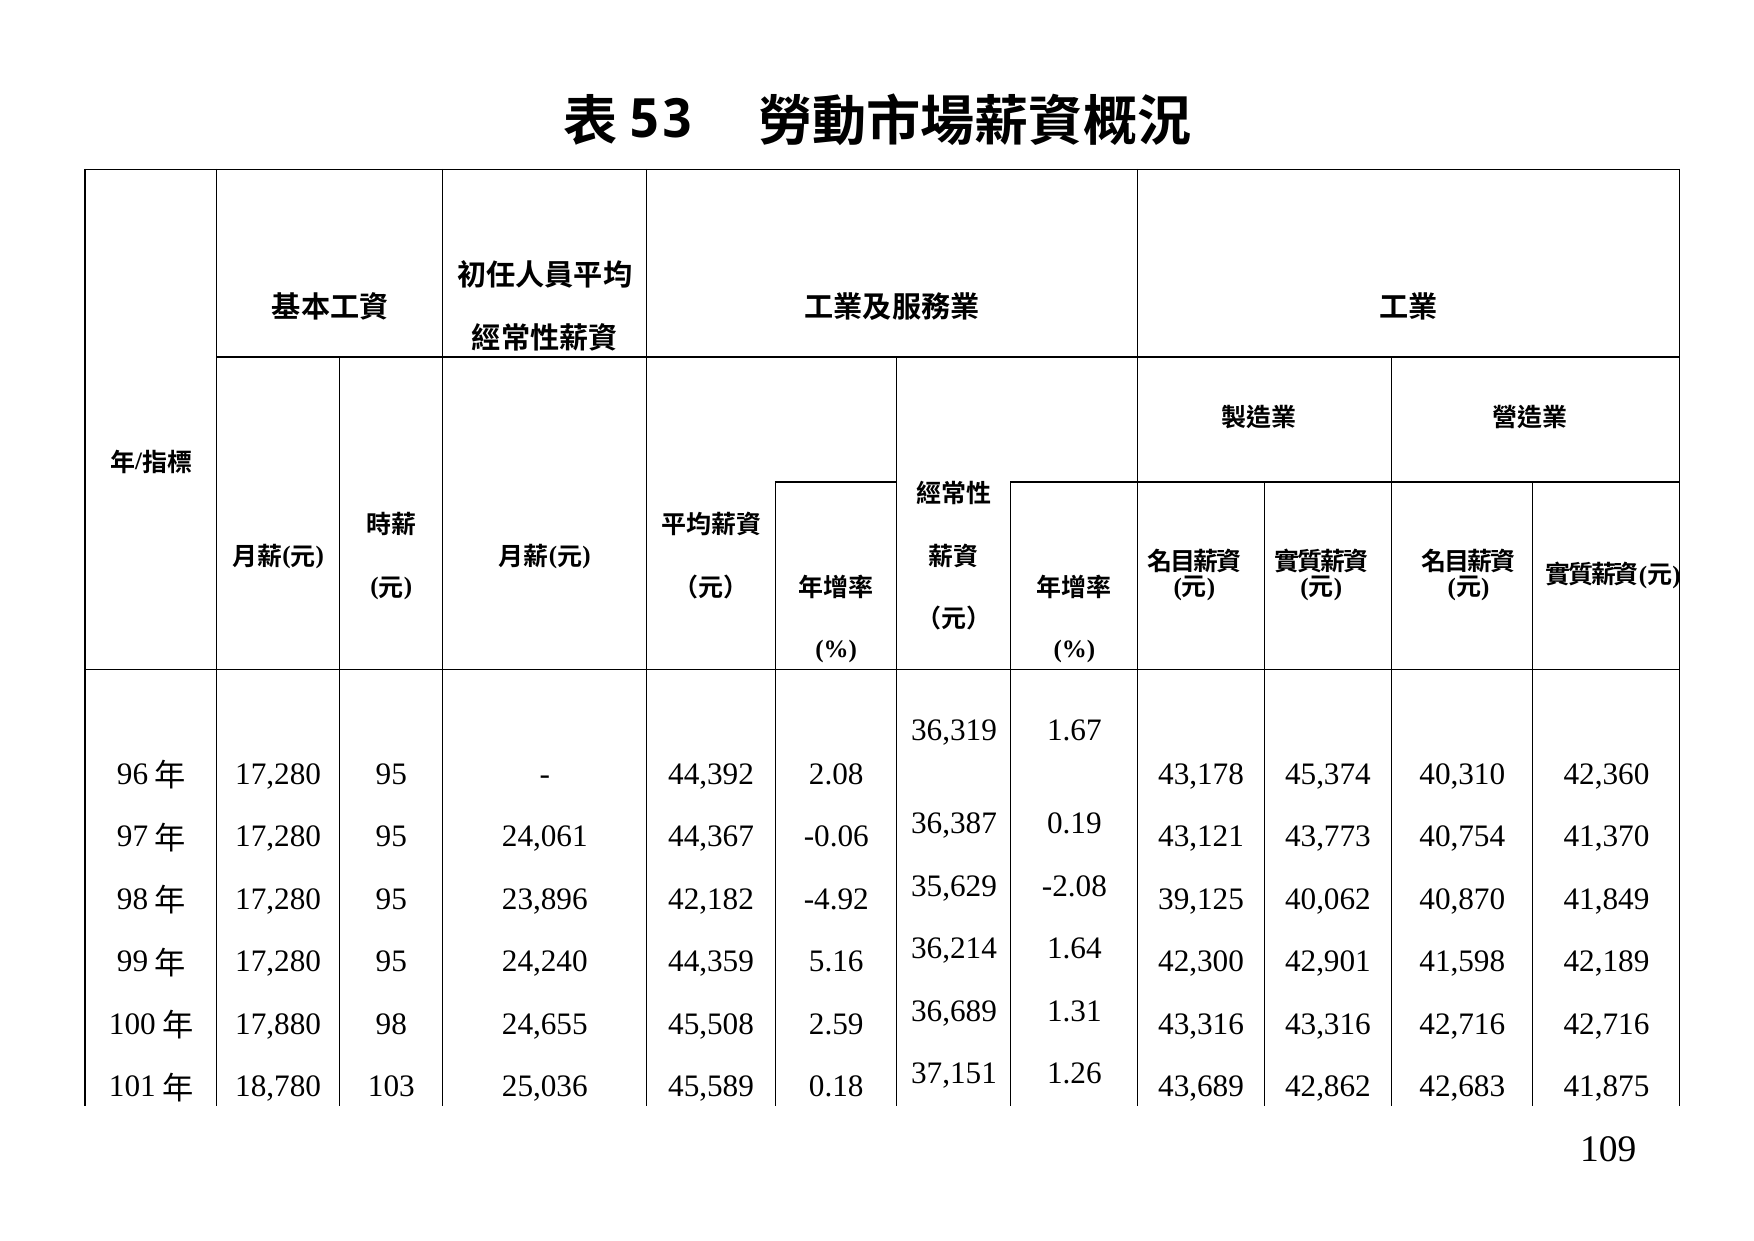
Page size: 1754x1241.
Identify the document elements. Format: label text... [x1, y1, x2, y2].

table_cell 37,151 [897, 1044, 1010, 1106]
table_cell 42,189 [1533, 919, 1679, 981]
table_cell 月薪(元) [443, 358, 646, 669]
table_cell -2.08 [1011, 856, 1137, 919]
table_cell -0.06 [776, 794, 896, 856]
table_cell 年增率(%) [776, 483, 896, 669]
table_cell 42,862 [1265, 1044, 1391, 1106]
table_cell 2.08 [776, 670, 896, 794]
table_cell 98 [340, 981, 442, 1044]
table_cell 40,310 [1392, 670, 1532, 794]
table_cell 經常性薪資（元） [897, 358, 1011, 669]
table_cell 42,683 [1392, 1044, 1532, 1106]
table_cell 2.59 [776, 981, 896, 1044]
table_cell 45,589 [647, 1044, 775, 1106]
table_cell 43,689 [1138, 1044, 1264, 1106]
table_cell 96年 [86, 670, 216, 794]
table_cell 營造業 [1392, 358, 1679, 481]
table_cell 98年 [86, 856, 216, 919]
table_cell 101年 [86, 1044, 216, 1106]
table_cell 0.18 [776, 1044, 896, 1106]
table_cell 42,716 [1392, 981, 1532, 1044]
table_cell 25,036 [443, 1044, 646, 1106]
table_cell 24,061 [443, 794, 646, 856]
table_cell 17,280 [217, 919, 339, 981]
table_cell 1.26 [1011, 1044, 1137, 1106]
table_cell 39,125 [1138, 856, 1264, 919]
subtitle 表53 勞動市場薪資概況 [118, 44, 1636, 169]
table_cell 36,387 [897, 794, 1010, 856]
table_cell 月薪(元) [217, 358, 339, 669]
table_cell -4.92 [776, 856, 896, 919]
table_cell 18,780 [217, 1044, 339, 1106]
table_cell [775, 358, 896, 481]
table_cell 43,178 [1138, 670, 1264, 794]
table_cell 43,316 [1265, 981, 1391, 1044]
table_cell 41,598 [1392, 919, 1532, 981]
table_cell 1.64 [1011, 919, 1137, 981]
table_cell 36,214 [897, 919, 1010, 981]
table_cell 名目薪資(元) [1138, 483, 1264, 669]
table_cell 42,360 [1533, 670, 1679, 794]
table_cell 36,689 [897, 981, 1010, 1044]
table_cell 40,754 [1392, 794, 1532, 856]
table_cell 43,316 [1138, 981, 1264, 1044]
table_header 工業 [1138, 170, 1679, 356]
table_cell 45,508 [647, 981, 775, 1044]
table_cell 103 [340, 1044, 442, 1106]
table_cell 年增率(%) [1011, 483, 1137, 669]
table_cell 41,370 [1533, 794, 1679, 856]
table_cell 23,896 [443, 856, 646, 919]
table_header 初任人員平均經常性薪資 [443, 170, 646, 356]
table_cell 44,359 [647, 919, 775, 981]
table_header 基本工資 [217, 170, 442, 356]
table_cell 36,319 [897, 670, 1010, 794]
table_cell [1011, 358, 1137, 481]
table_cell 24,655 [443, 981, 646, 1044]
table_cell 44,392 [647, 670, 775, 794]
table_cell 42,716 [1533, 981, 1679, 1044]
table_cell 100年 [86, 981, 216, 1044]
table_cell 製造業 [1138, 358, 1391, 481]
table_cell 43,121 [1138, 794, 1264, 856]
table_cell 24,240 [443, 919, 646, 981]
table_cell 0.19 [1011, 794, 1137, 856]
table_cell 45,374 [1265, 670, 1391, 794]
table_cell 平均薪資（元） [647, 358, 775, 669]
table_cell 40,870 [1392, 856, 1532, 919]
table_cell 17,280 [217, 670, 339, 794]
table_cell 35,629 [897, 856, 1010, 919]
table_cell 名目薪資(元) [1392, 483, 1532, 669]
table_cell 41,849 [1533, 856, 1679, 919]
table_cell 99年 [86, 919, 216, 981]
table_cell 17,280 [217, 856, 339, 919]
table_cell 1.67 [1011, 670, 1137, 794]
table_cell 17,880 [217, 981, 339, 1044]
table_cell 17,280 [217, 794, 339, 856]
table_cell - [443, 670, 646, 794]
table_cell 97年 [86, 794, 216, 856]
table_cell 5.16 [776, 919, 896, 981]
table_cell 40,062 [1265, 856, 1391, 919]
table_header 工業及服務業 [647, 170, 1137, 356]
table_cell 95 [340, 670, 442, 794]
table_cell 1.31 [1011, 981, 1137, 1044]
table_cell 42,300 [1138, 919, 1264, 981]
table_cell 42,182 [647, 856, 775, 919]
table_cell 41,875 [1533, 1044, 1679, 1106]
table_cell 43,773 [1265, 794, 1391, 856]
table_cell 95 [340, 856, 442, 919]
table_cell 時薪(元) [340, 358, 442, 669]
table_cell 95 [340, 919, 442, 981]
table_header 年/指標 [86, 170, 216, 669]
table_cell 實質薪資(元) [1533, 483, 1679, 669]
table_cell 實質薪資(元) [1265, 483, 1391, 669]
table_cell 44,367 [647, 794, 775, 856]
table_cell 95 [340, 794, 442, 856]
table_cell 42,901 [1265, 919, 1391, 981]
